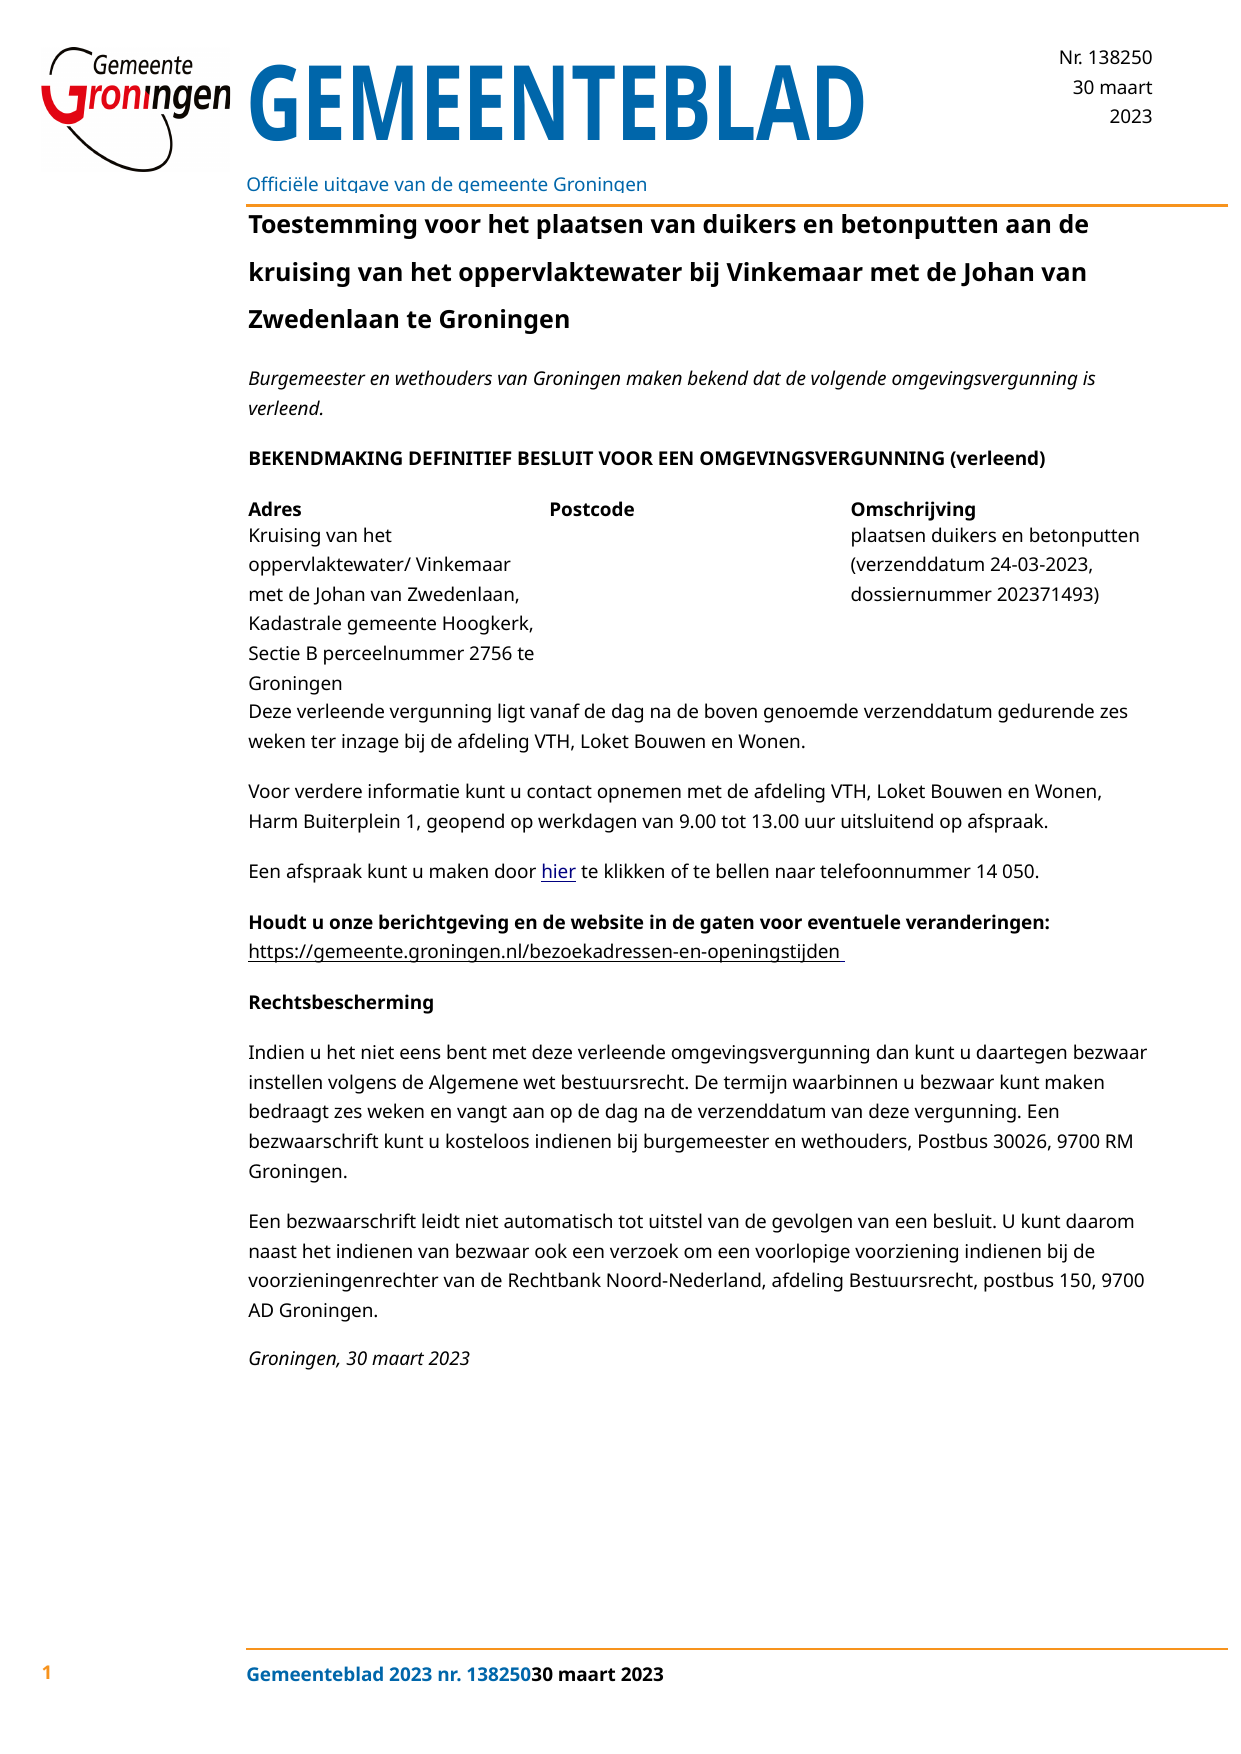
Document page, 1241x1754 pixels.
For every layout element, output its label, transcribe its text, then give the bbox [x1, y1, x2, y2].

text Rechtsbescherming [248, 989, 1152, 1015]
table_header Postcode [549, 496, 850, 522]
table_cell [549, 522, 850, 695]
text Groningen, 30 maart 2023 [248, 1345, 1152, 1371]
text Indien u het niet eens bent met deze verleende omgevingsvergunning dan kunt u daartegen bezwaar instellen volgens de Algemene wet bestuursrecht. De termijn waarbinnen u bezwaar kunt maken bedraagt zes weken en vangt aan op de dag na de verzenddatum van deze vergunning. Een bezwaarschrift kunt u kosteloos indienen bij burgemeester en wethouders, Postbus 30026, 9700 RM Groningen. [248, 1039, 1152, 1183]
text BEKENDMAKING DEFINITIEF BESLUIT VOOR EEN OMGEVINGSVERGUNNING (verleend) [248, 446, 1152, 471]
picture [41, 47, 231, 172]
table_header Adres [248, 496, 549, 522]
text Een afspraak kunt u maken door hier te klikken of te bellen naar telefoonnummer 14 050. [248, 859, 1152, 884]
table_cell plaatsen duikers en betonputten (verzenddatum 24-03-2023, dossiernummer 202371493) [850, 522, 1152, 695]
text Burgemeester en wethouders van Groningen maken bekend dat de volgende omgevingsvergunning is verleend. [248, 366, 1152, 421]
text Een bezwaarschrift leidt niet automatisch tot uitstel van de gevolgen van een besluit. U kunt daarom naast het indienen van bezwaar ook een verzoek om een voorlopige voorziening indienen bij de voorzieningenrechter van de Rechtbank Noord-Nederland, afdeling Bestuursrecht, postbus 150, 9700 AD Groningen. [248, 1208, 1152, 1323]
table_header Omschrijving [850, 496, 1152, 522]
text Deze verleende vergunning ligt vanaf de dag na de boven genoemde verzenddatum gedurende zes weken ter inzage bij de afdeling VTH, Loket Bouwen en Wonen. [248, 699, 1152, 754]
text Houdt u onze berichtgeving en de website in de gaten voor eventuele veranderingen: https://gemeente.groningen.nl/bezoekadressen-en-openingstijden [248, 909, 1152, 964]
text Voor verdere informatie kunt u contact opnemen met de afdeling VTH, Loket Bouwen en Wonen, Harm Buiterplein 1, geopend op werkdagen van 9.00 tot 13.00 uur uitsluitend op afspraak. [248, 779, 1152, 834]
text Toestemming voor het plaatsen van duikers en betonputten aan de kruising van het oppervlaktewater bij Vinkemaar met de Johan van Zwedenlaan te Groningen [248, 207, 1152, 336]
table_cell Kruising van het oppervlaktewater/ Vinkemaar met de Johan van Zwedenlaan, Kadastrale gemeente Hoogkerk, Sectie B perceelnummer 2756 te Groningen [248, 522, 549, 695]
